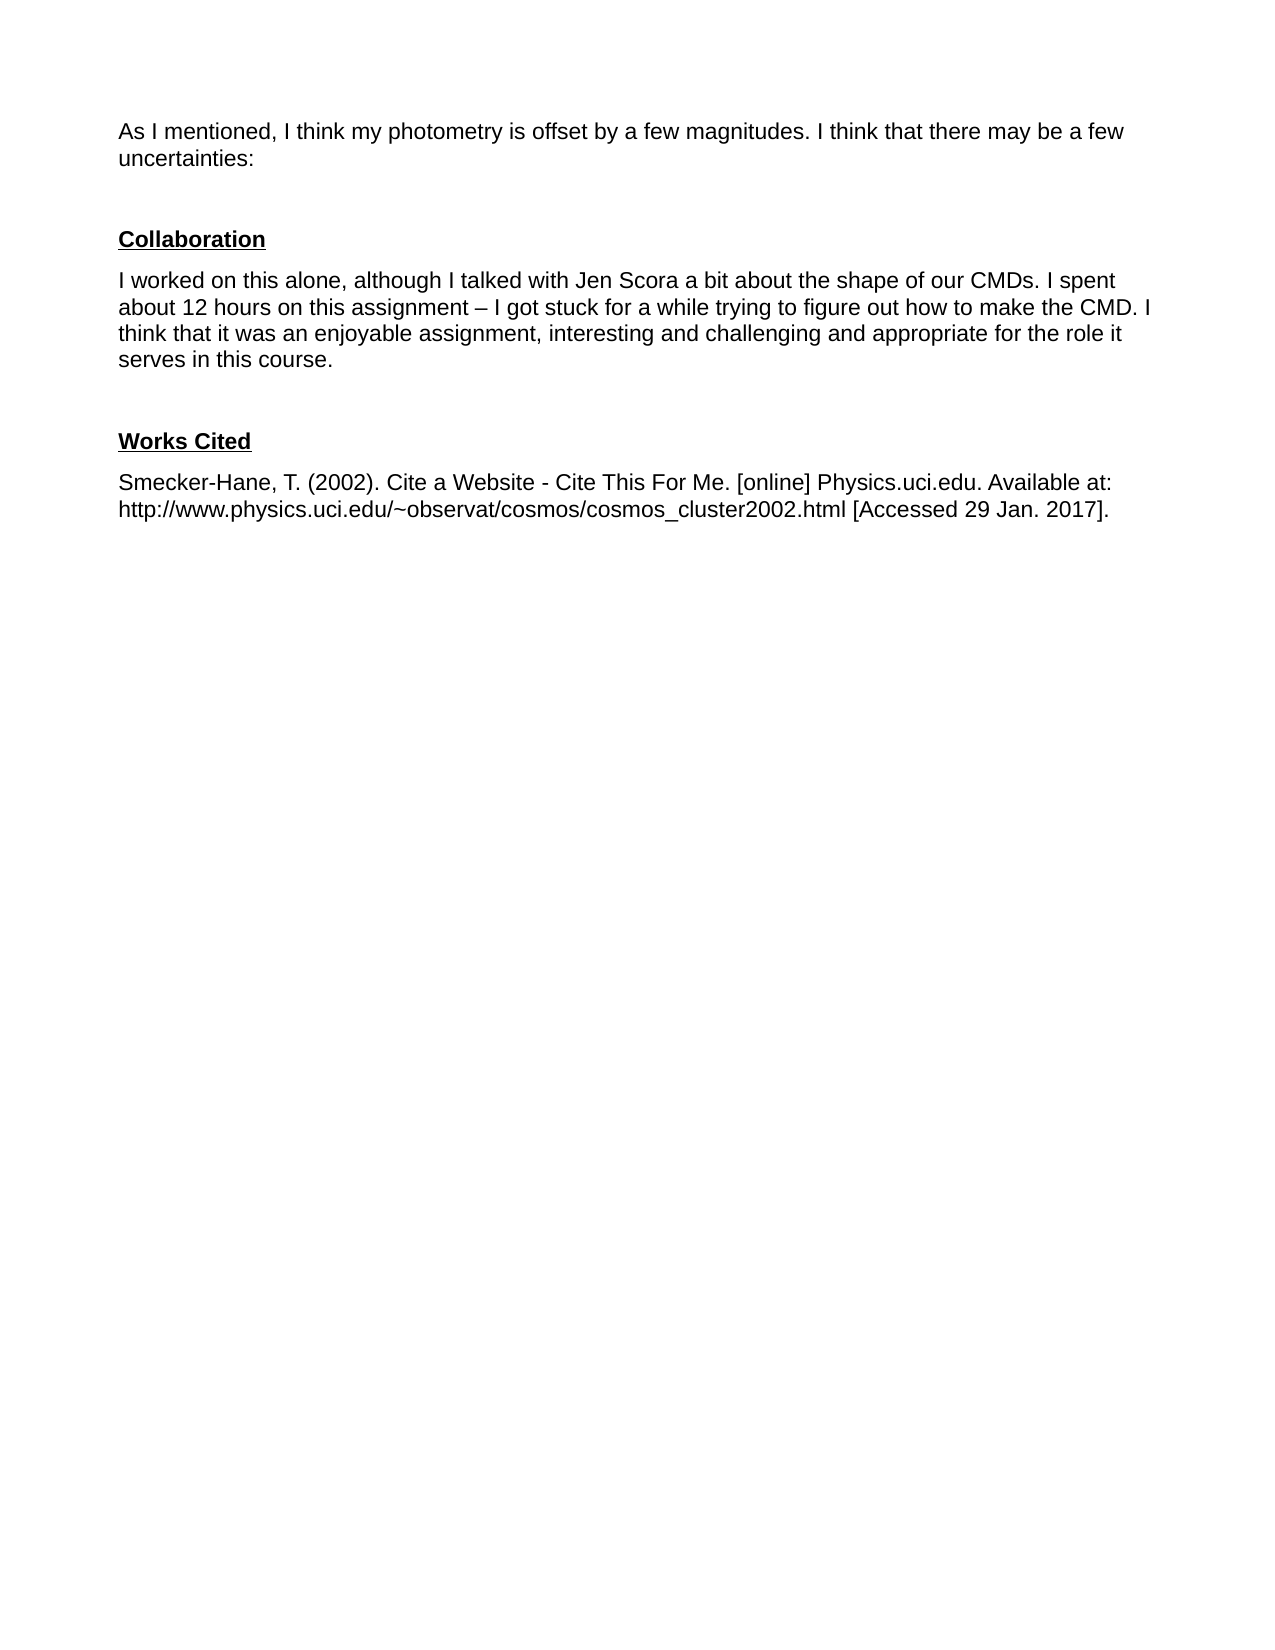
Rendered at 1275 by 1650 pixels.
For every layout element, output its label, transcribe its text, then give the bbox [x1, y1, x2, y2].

text Collaboration [118, 226, 1157, 253]
text Works Cited [118, 428, 1157, 454]
text As I mentioned, I think my photometry is offset by a few magnitudes. I think that there may be a few uncertainties: [118, 118, 1157, 171]
text I worked on this alone, although I talked with Jen Scora a bit about the shape of our CMDs. I spent about 12 hours on this assignment – I got stuck for a while trying to figure out how to make the CMD. I think that it was an enjoyable assignment, interesting and challenging and appropriate for the role it serves in this course. [118, 267, 1157, 373]
text Smecker-Hane, T. (2002). Cite a Website - Cite This For Me. [online] Physics.uci.edu. Available at: http://www.physics.uci.edu/~observat/cosmos/cosmos_cluster2002.html [Accessed 29 Jan. 2017]. [118, 469, 1157, 522]
